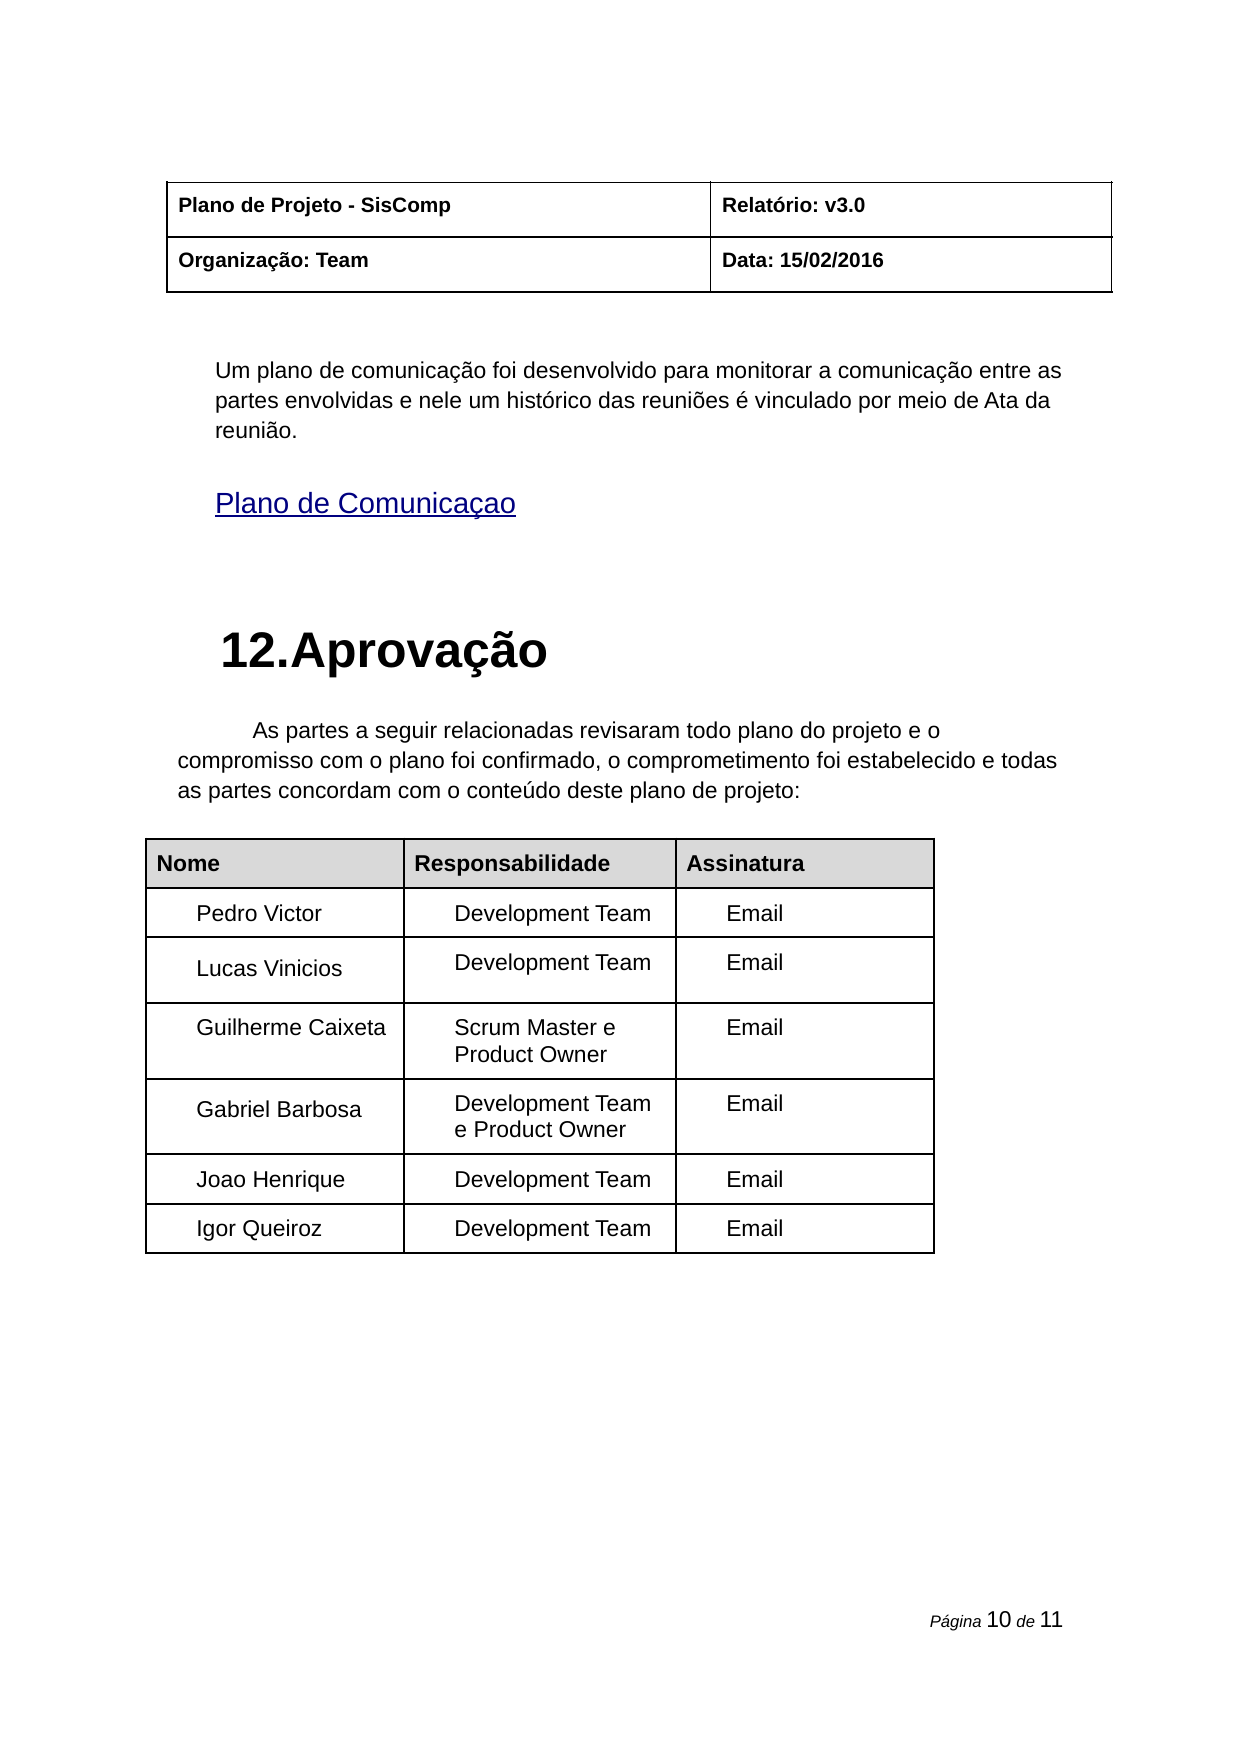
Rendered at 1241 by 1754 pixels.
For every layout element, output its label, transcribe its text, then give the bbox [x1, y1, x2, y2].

table_cell Guilherme Caixeta [147, 1004, 403, 1077]
table_header Nome [147, 840, 403, 887]
table_cell Email [677, 889, 933, 936]
table_cell Joao Henrique [147, 1155, 403, 1202]
table_cell Igor Queiroz [147, 1205, 403, 1252]
table_cell Email [677, 1004, 933, 1077]
table_cell Gabriel Barbosa [147, 1080, 403, 1153]
table_cell Email [677, 1205, 933, 1252]
table_cell Pedro Victor [147, 889, 403, 936]
table_cell Development Team e Product Owner [405, 1080, 675, 1153]
table_header Responsabilidade [405, 840, 675, 887]
table_cell Development Team [405, 1155, 675, 1202]
table_cell Email [677, 1080, 933, 1153]
table_cell Lucas Vinicios [147, 938, 403, 1002]
table_header Assinatura [677, 840, 933, 887]
table_cell Email [677, 1155, 933, 1202]
text As partes a seguir relacionadas revisaram todo plano do projeto e o compromisso com o plano foi confirmado, o comprometimento foi estabelecido e todas as partes concordam com o conteúdo deste plano de projeto: [177, 717, 1063, 804]
table_cell Email [677, 938, 933, 1002]
subtitle Um plano de comunicação foi desenvolvido para monitorar a comunicação entre as partes envolvidas e nele um histórico das reuniões é vinculado por meio de Ata da reunião. [215, 357, 1063, 443]
table_cell Scrum Master e Product Owner [405, 1004, 675, 1077]
subtitle Plano de Comunicaçao [215, 486, 1063, 519]
subtitle Aprovação [215, 621, 1063, 678]
table_cell Development Team [405, 1205, 675, 1252]
table_cell Development Team [405, 938, 675, 1002]
table_cell Development Team [405, 889, 675, 936]
